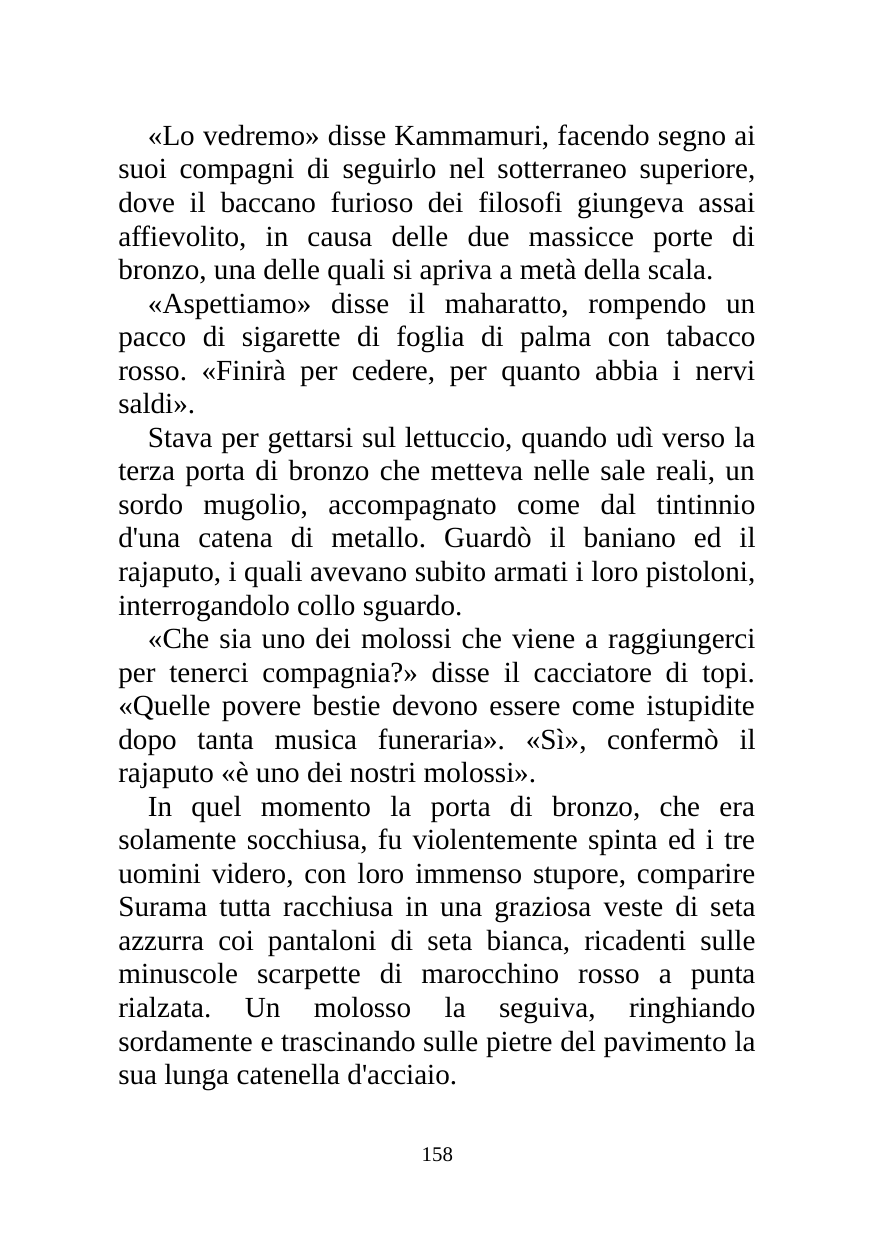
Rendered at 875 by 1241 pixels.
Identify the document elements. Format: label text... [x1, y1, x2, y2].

text Stava per gettarsi sul lettuccio, quando udì verso la terza porta di bronzo che metteva nelle sale reali, un sordo mugolio, accompagnato come dal tintinnio d'una catena di metallo. Guardò il baniano ed il rajaputo, i quali avevano subito armati i loro pistoloni, interrogandolo collo sguardo. [118, 420, 756, 621]
text «Lo vedremo» disse Kammamuri, facendo segno ai suoi compagni di seguirlo nel sotterraneo superiore, dove il baccano furioso dei filosofi giungeva assai affievolito, in causa delle due massicce porte di bronzo, una delle quali si apriva a metà della scala. [118, 118, 756, 286]
text «Che sia uno dei molossi che viene a raggiungerci per tenerci compagnia?» disse il cacciatore di topi. «Quelle povere bestie devono essere come istupidite dopo tanta musica funeraria». «Sì», confermò il rajaputo «è uno dei nostri molossi». [118, 621, 756, 789]
text «Aspettiamo» disse il maharatto, rompendo un pacco di sigarette di foglia di palma con tabacco rosso. «Finirà per cedere, per quanto abbia i nervi saldi». [118, 286, 756, 420]
text In quel momento la porta di bronzo, che era solamente socchiusa, fu violentemente spinta ed i tre uomini videro, con loro immenso stupore, comparire Surama tutta racchiusa in una graziosa veste di seta azzurra coi pantaloni di seta bianca, ricadenti sulle minuscole scarpette di marocchino rosso a punta rialzata. Un molosso la seguiva, ringhiando sordamente e trascinando sulle pietre del pavimento la sua lunga catenella d'acciaio. [118, 789, 756, 1091]
